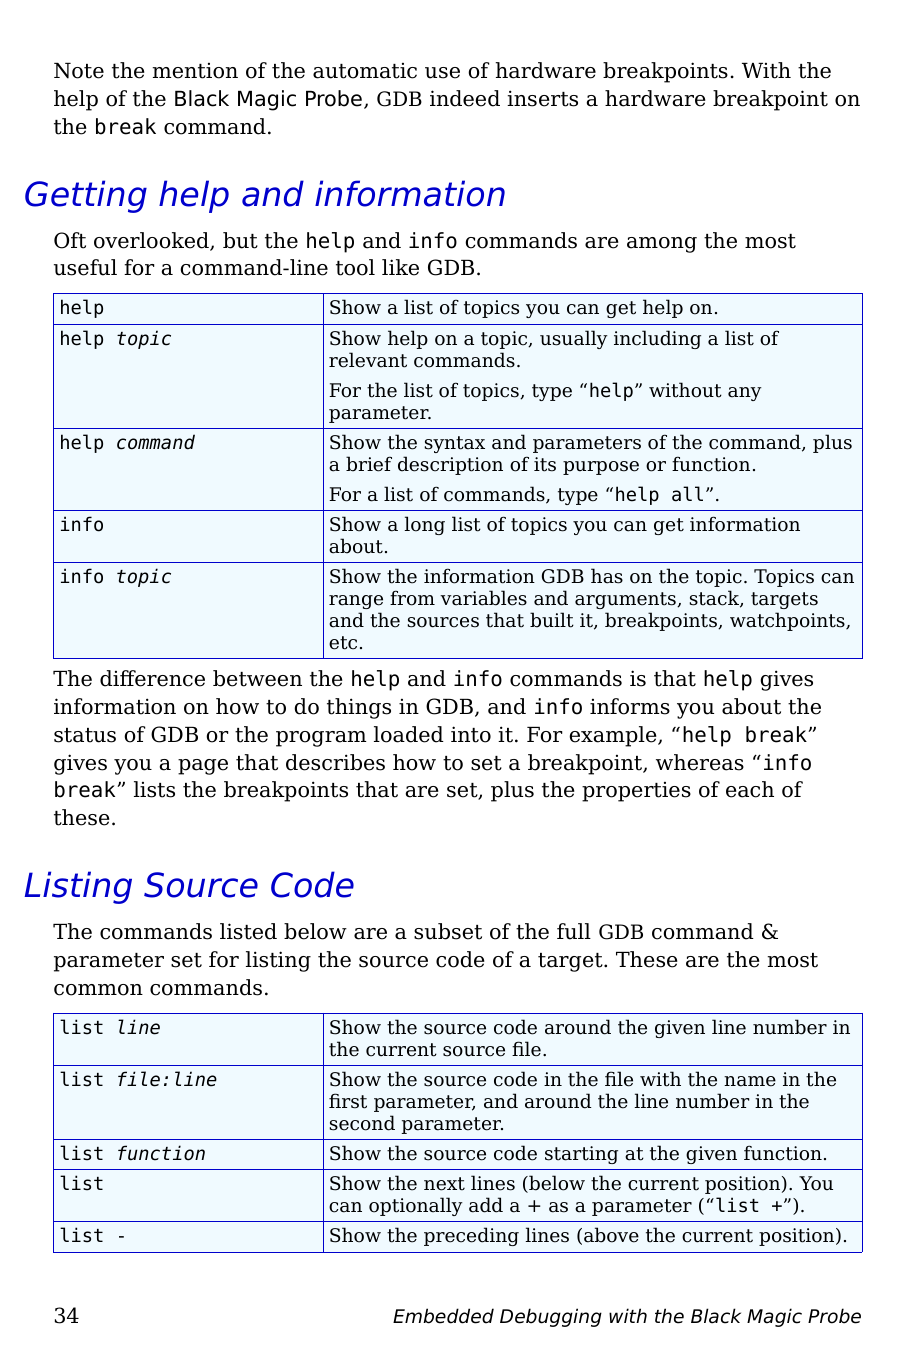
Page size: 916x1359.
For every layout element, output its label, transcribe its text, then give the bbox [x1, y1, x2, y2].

text The commands listed below are a subset of the full GDB command & parameter set for listing the source code of a target. These are the most common commands. [53, 920, 862, 1000]
table_cell Show the next lines (below the current position). You can optionally add a + as a parameter (“list +”). [324, 1170, 862, 1221]
table_cell info [54, 511, 323, 562]
table_cell Show a long list of topics you can get information about. [324, 511, 862, 562]
subtitle Getting help and information [24, 175, 862, 214]
table_cell info topic [54, 563, 323, 658]
table_cell Show the syntax and parameters of the command, plus a brief description of its purpose or function. For a list of commands, type “help all”. [324, 429, 862, 510]
table_cell list function [54, 1140, 323, 1169]
table_header list line [54, 1014, 323, 1065]
table_cell help command [54, 429, 323, 510]
table_cell Show the source code starting at the given function. [324, 1140, 862, 1169]
table_cell Show the information GDB has on the topic. Topics can range from variables and arguments, stack, targets and the sources that built it, breakpoints, watchpoints, etc. [324, 563, 862, 658]
table_cell Show help on a topic, usually including a list of relevant commands. For the list of topics, type “help” without any parameter. [324, 325, 862, 428]
text Oft overlooked, but the ￹help and ￹info commands are among the most useful for a command-line tool like GDB. [53, 229, 862, 281]
table_cell Show the preceding lines (above the current position). [324, 1222, 862, 1252]
table_cell list [54, 1170, 323, 1221]
table_cell list file:line [54, 1066, 323, 1139]
table_header help [54, 294, 323, 323]
table_cell list - [54, 1222, 323, 1252]
table_cell Show the source code in the file with the name in the first parameter, and around the line number in the second parameter. [324, 1066, 862, 1139]
table_cell help topic [54, 325, 323, 428]
subtitle Listing Source Code [24, 867, 862, 905]
text Note the mention of the automatic use of hardware breakpoints. With the help of the Black Magic Probe, GDB indeed inserts a hardware breakpoint on the break command. [53, 59, 862, 139]
table_header Show the source code around the given line number in the current source file. [324, 1014, 862, 1065]
table_header Show a list of topics you can get help on. [324, 294, 862, 323]
text The difference between the help and info commands is that help gives information on how to do things in GDB, and info informs you about the status of GDB or the program loaded into it. For example, “help break” gives you a page that describes how to set a breakpoint, whereas “info break” lists the breakpoints that are set, plus the properties of each of these. [53, 667, 862, 831]
